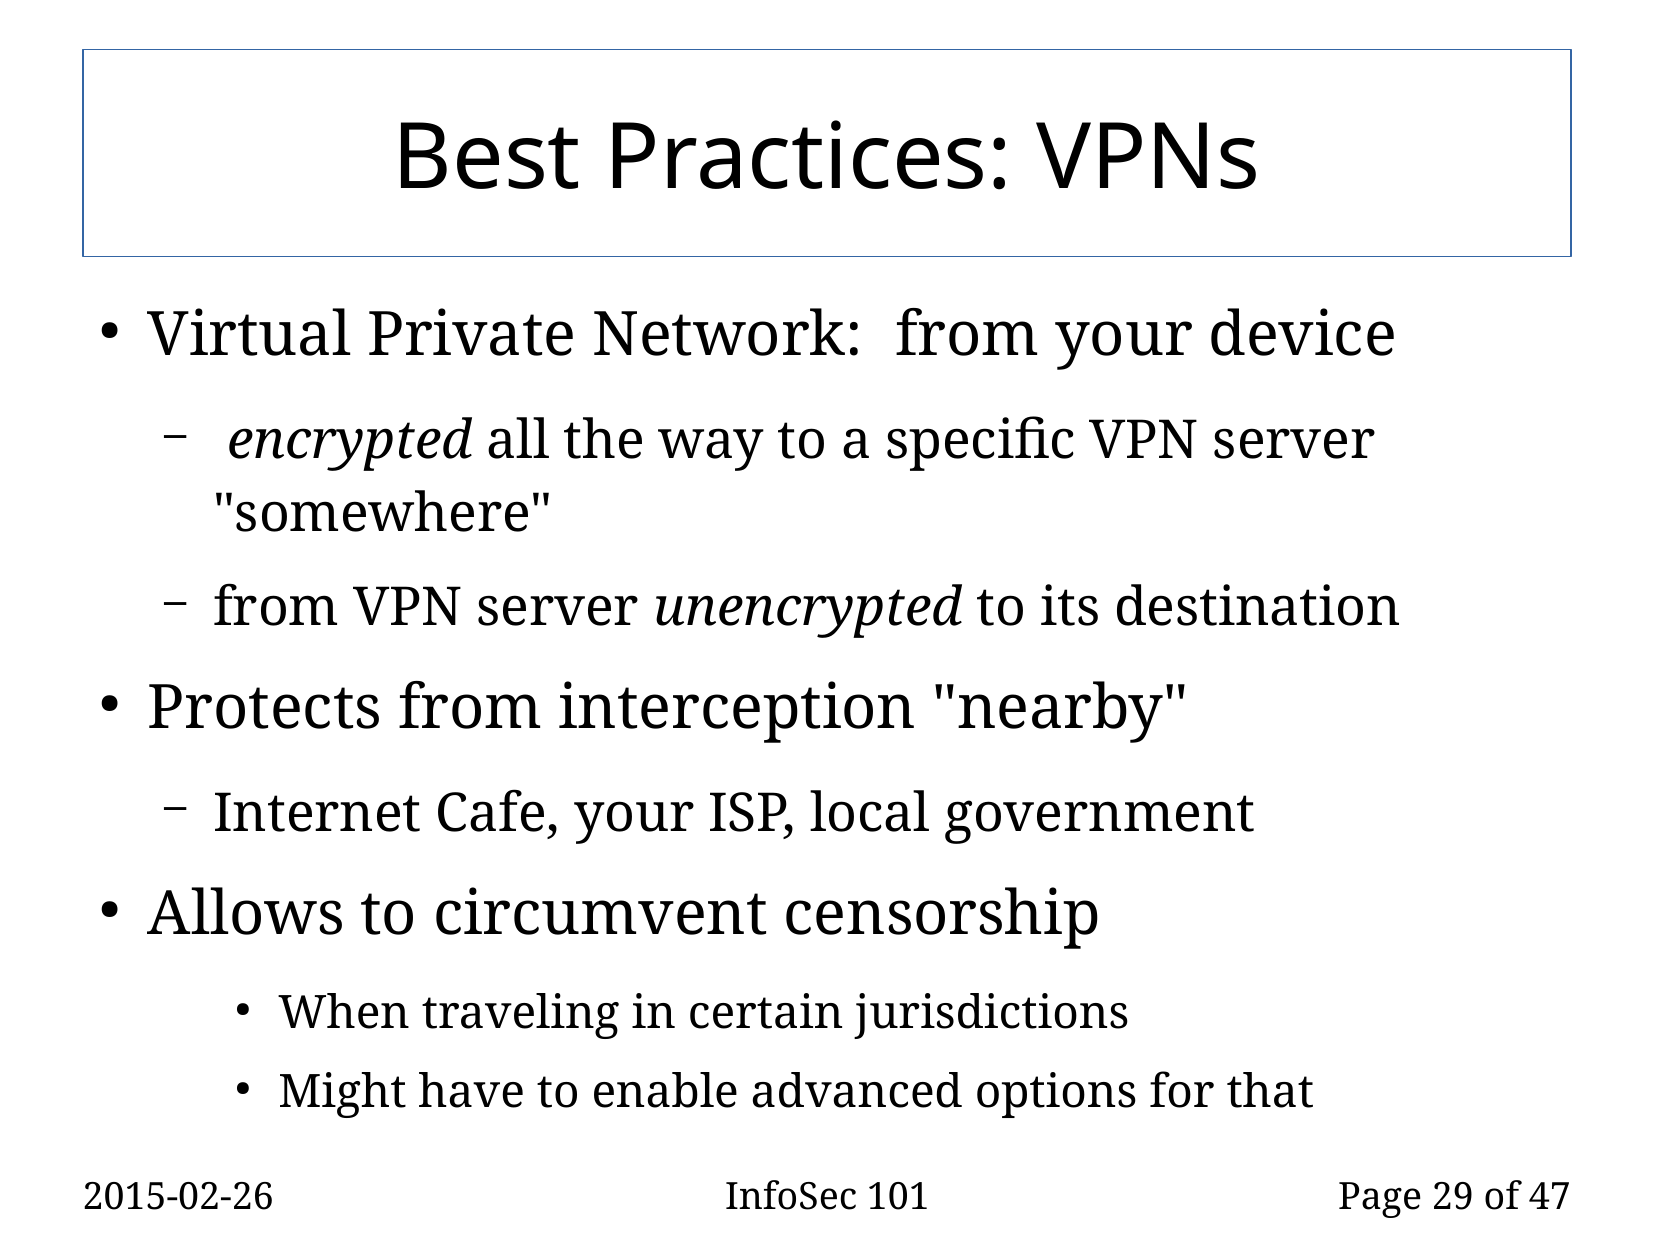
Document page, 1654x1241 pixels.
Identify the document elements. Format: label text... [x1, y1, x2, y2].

title Best Practices: VPNs [82, 49, 1571, 257]
list Virtual Private Network: from your device encrypted all the way to a specific VPN server "somewhere" from VPN server unencrypted to its destination Protects from interception "nearby" Internet Cafe, your ISP, local government Allows to circumvent censorship When traveling in certain jurisdictions Might have to enable advanced options for that [82, 290, 1571, 1126]
